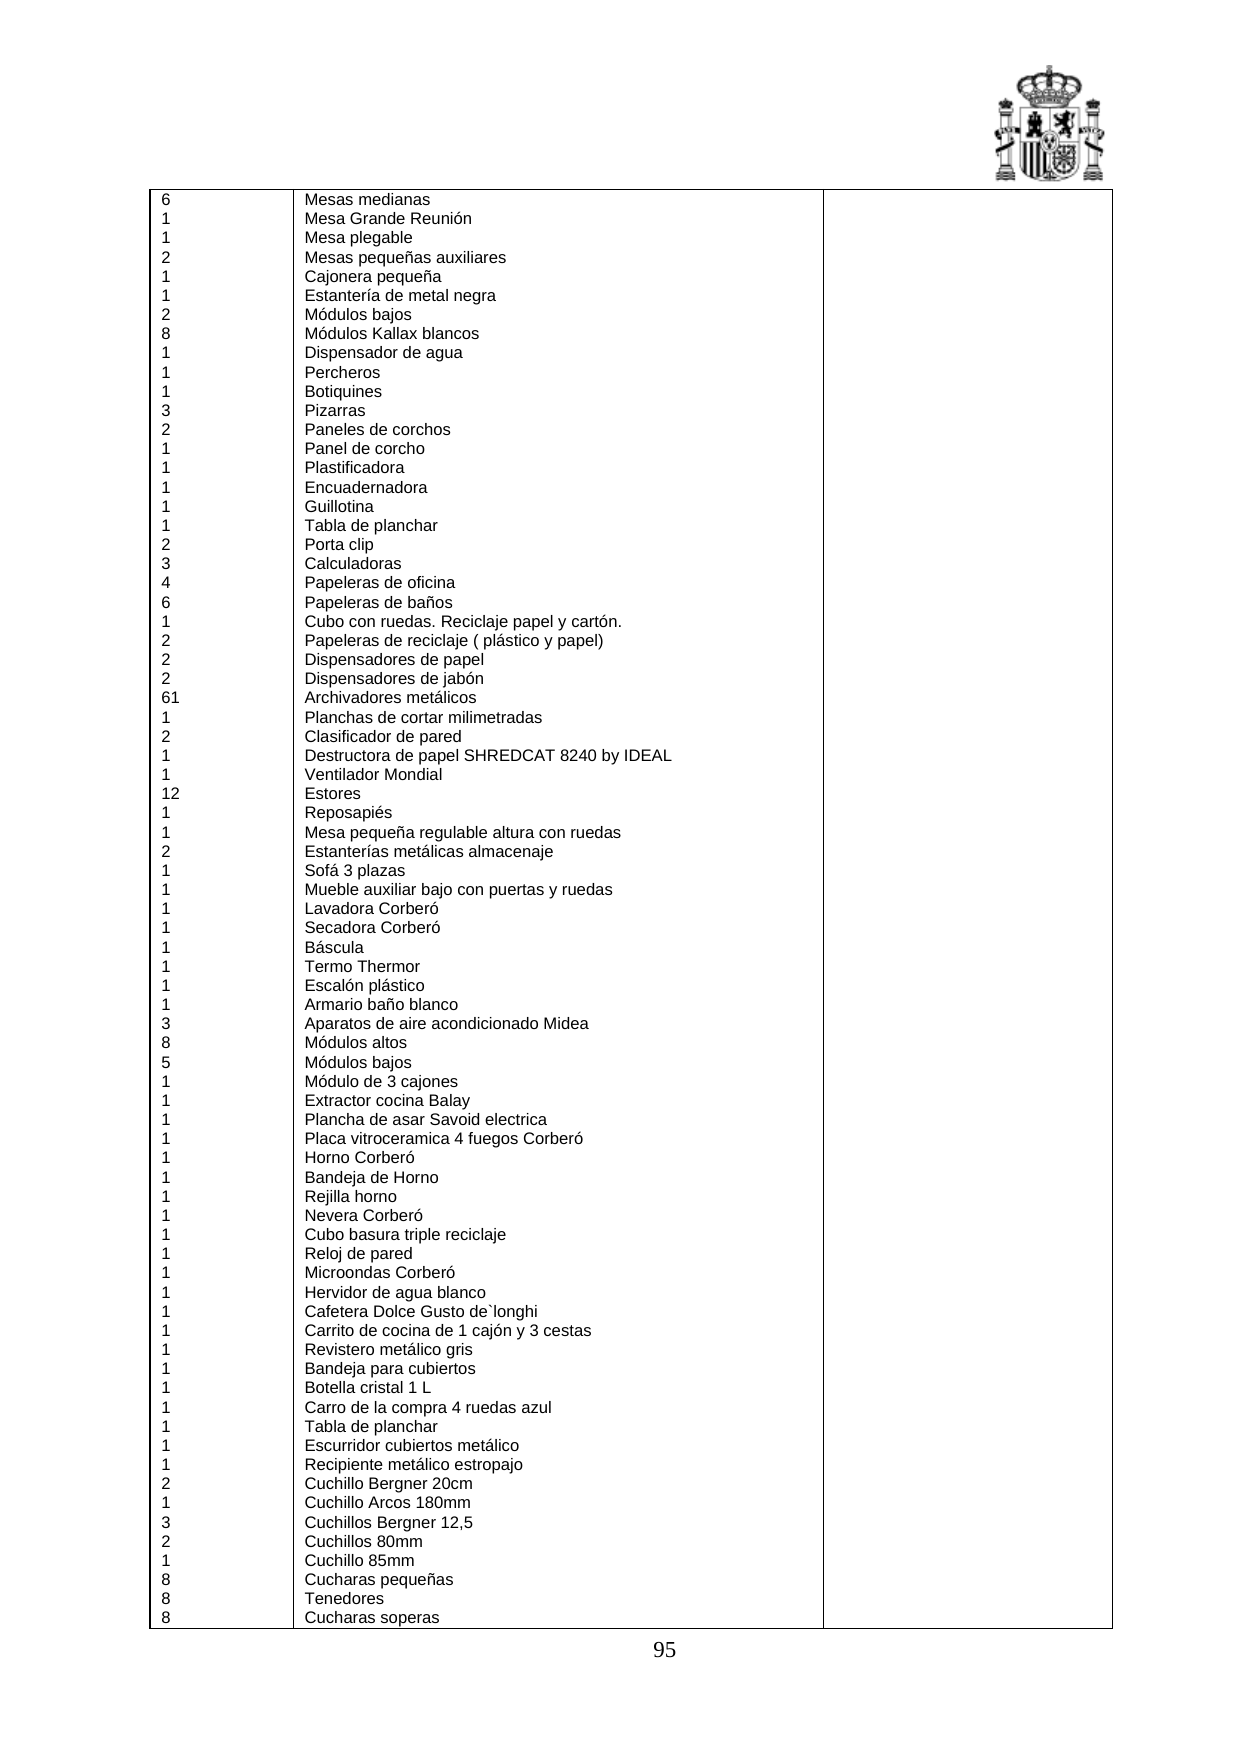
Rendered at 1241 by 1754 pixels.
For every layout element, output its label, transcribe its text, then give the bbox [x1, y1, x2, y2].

table_cell [824, 190, 1112, 1627]
table_cell Mesas medianas Mesa Grande Reunión Mesa plegable Mesas pequeñas auxiliares Cajonera pequeña Estantería de metal negra Módulos bajos Módulos Kallax blancos Dispensador de agua Percheros Botiquines Pizarras Paneles de corchos Panel de corcho Plastificadora Encuadernadora Guillotina Tabla de planchar Porta clip Calculadoras Papeleras de oficina Papeleras de baños Cubo con ruedas. Reciclaje papel y cartón. Papeleras de reciclaje ( plástico y papel) Dispensadores de papel Dispensadores de jabón Archivadores metálicos Planchas de cortar milimetradas Clasificador de pared Destructora de papel SHREDCAT 8240 by IDEAL Ventilador Mondial Estores Reposapiés Mesa pequeña regulable altura con ruedas Estanterías metálicas almacenaje Sofá 3 plazas Mueble auxiliar bajo con puertas y ruedas Lavadora Corberó Secadora Corberó Báscula Termo Thermor Escalón plástico Armario baño blanco Aparatos de aire acondicionado Midea Módulos altos Módulos bajos Módulo de 3 cajones Extractor cocina Balay Plancha de asar Savoid electrica Placa vitroceramica 4 fuegos Corberó Horno Corberó Bandeja de Horno Rejilla horno Nevera Corberó Cubo basura triple reciclaje Reloj de pared Microondas Corberó Hervidor de agua blanco Cafetera Dolce Gusto de`longhi Carrito de cocina de 1 cajón y 3 cestas Revistero metálico gris Bandeja para cubiertos Botella cristal 1 L Carro de la compra 4 ruedas azul Tabla de planchar Escurridor cubiertos metálico Recipiente metálico estropajo Cuchillo Bergner 20cm Cuchillo Arcos 180mm Cuchillos Bergner 12,5 Cuchillos 80mm Cuchillo 85mm Cucharas pequeñas Tenedores Cucharas soperas [294, 190, 823, 1627]
table_cell 6 1 1 2 1 1 2 8 1 1 1 3 2 1 1 1 1 1 2 3 4 6 1 2 2 2 61 1 2 1 1 12 1 1 2 1 1 1 1 1 1 1 1 3 8 5 1 1 1 1 1 1 1 1 1 1 1 1 1 1 1 1 1 1 1 1 1 2 1 3 2 1 8 8 8 [151, 190, 293, 1627]
